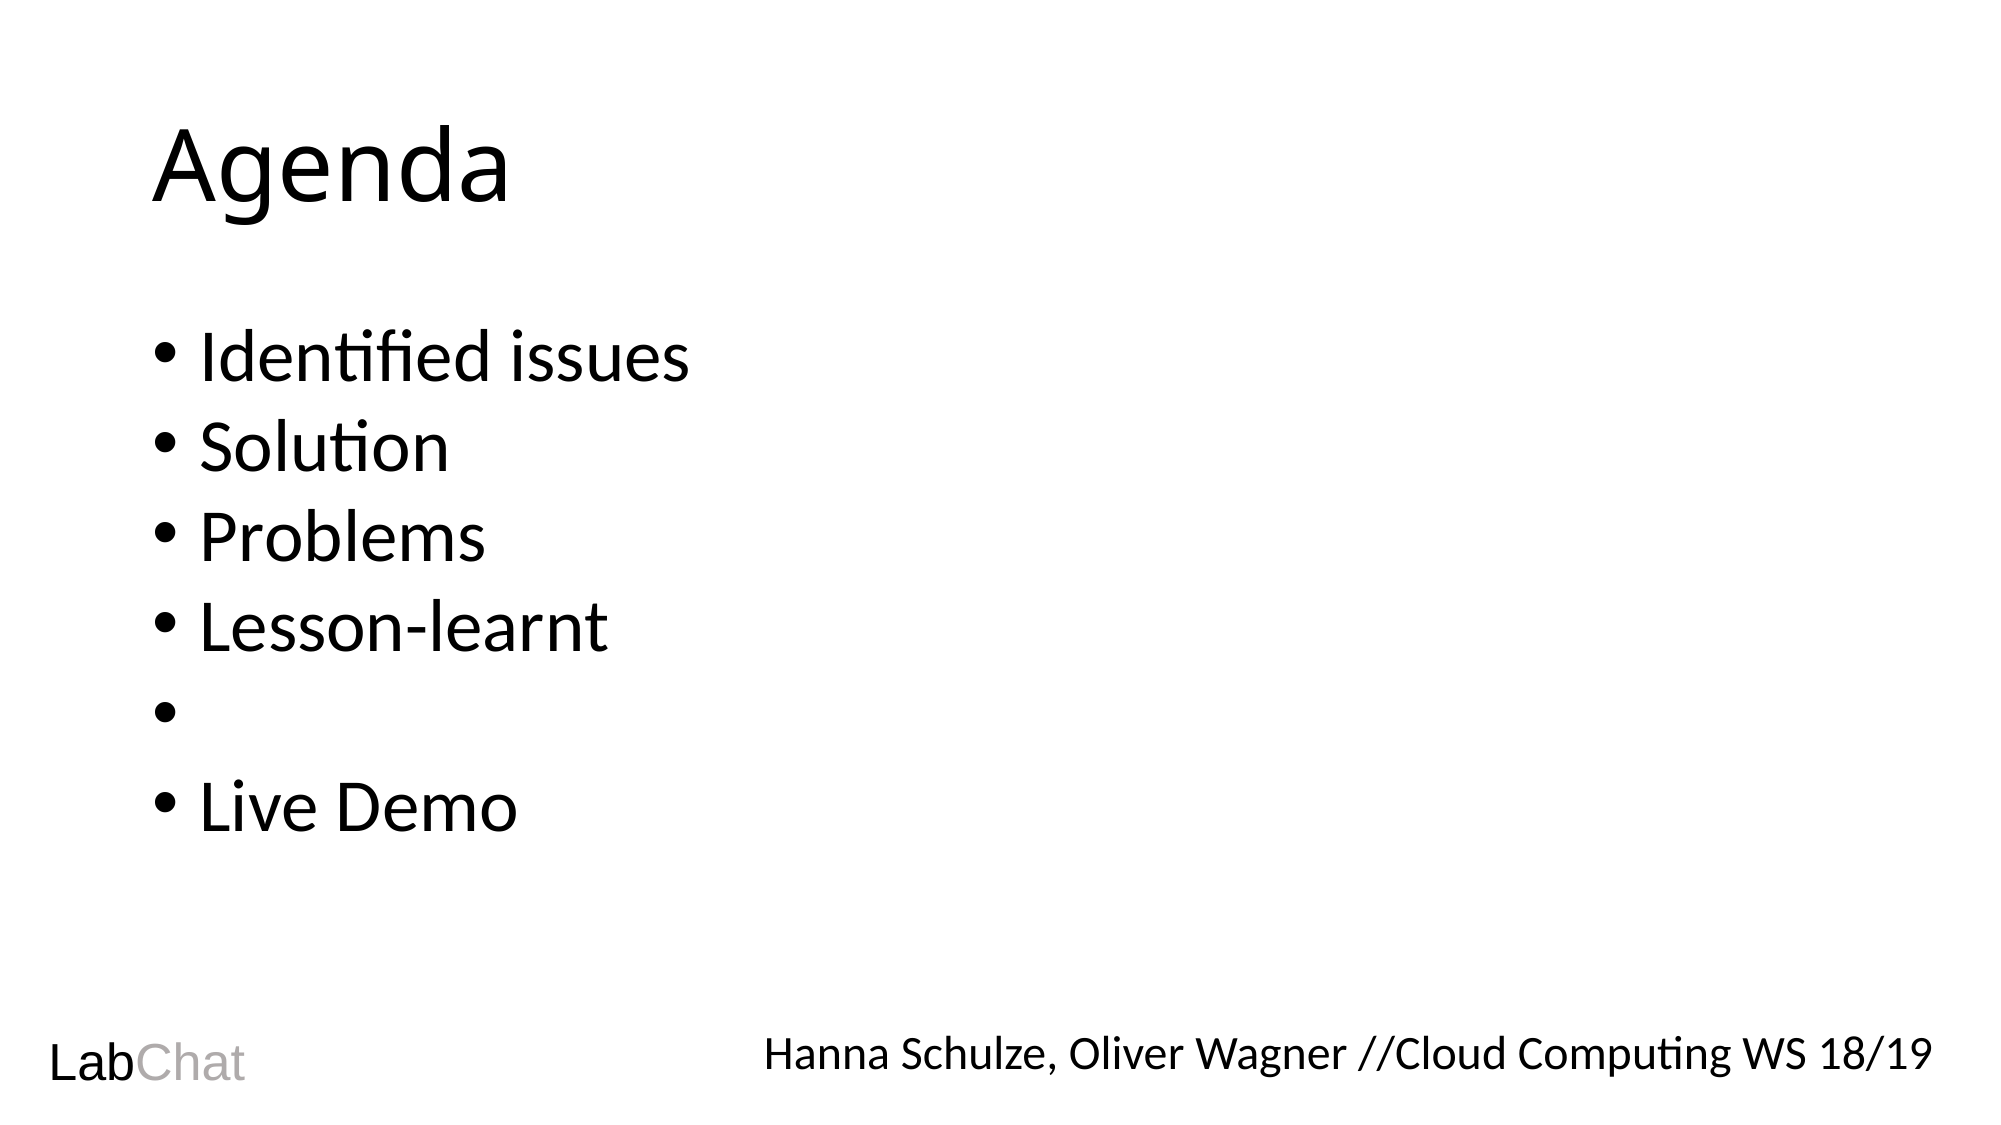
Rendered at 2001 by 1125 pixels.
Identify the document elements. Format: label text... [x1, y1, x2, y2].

text_box LabChat [33, 1025, 286, 1102]
list Identified issues Solution Problems Lesson-learnt Live Demo [137, 299, 1863, 1014]
title Agenda [137, 59, 1863, 278]
text_box Hanna Schulze, Oliver Wagner //Cloud Computing WS 18/19 [716, 1025, 1967, 1091]
